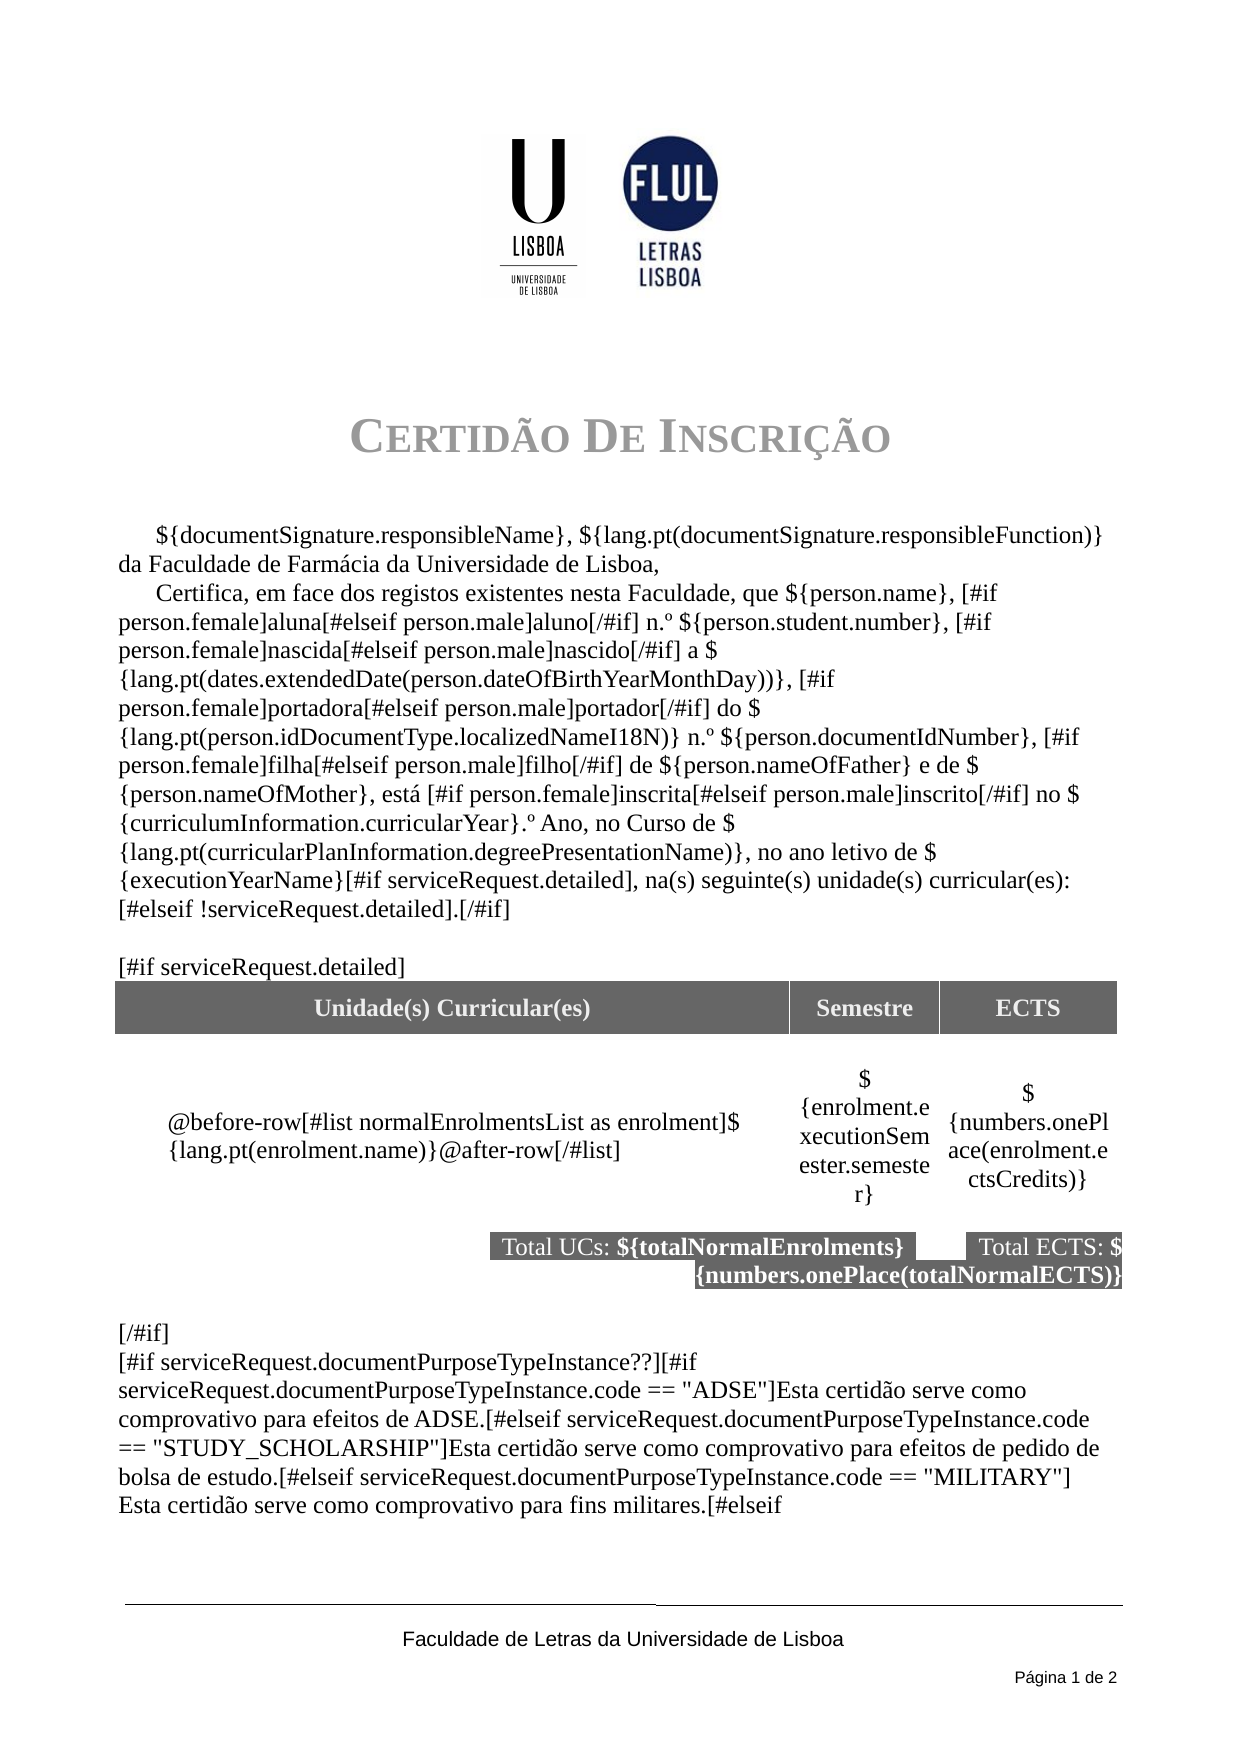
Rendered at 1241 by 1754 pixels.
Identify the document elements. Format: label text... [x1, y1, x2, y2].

picture [480, 128, 755, 298]
table_header Unidade(s) Curricular(es) [115, 981, 789, 1034]
text [/#if] [118, 1318, 1122, 1347]
table_cell ${numbers.onePlace(enrolment.ectsCredits)} [940, 1034, 1117, 1213]
text Esta certidão serve como comprovativo para fins militares.[#elseif [118, 1490, 1122, 1519]
table_cell @before-row[#list normalEnrolmentsList as enrolment]${lang.pt(enrolment.name)}@after-row[/#list] [115, 1034, 789, 1213]
text Certidão De Inscrição [118, 406, 1122, 463]
text Certifica, em face dos registos existentes nesta Faculdade, que ${person.name}, [#if person.female]aluna[#elseif person.male]aluno[/#if] n.º ${person.student.number}, [#if person.female]nascida[#elseif person.male]nascido[/#if] a ${lang.pt(dates.extendedDate(person.dateOfBirthYearMonthDay))}, [#if person.female]portadora[#elseif person.male]portador[/#if] do ${lang.pt(person.idDocumentType.localizedNameI18N)} n.º ${person.documentIdNumber}, [#if person.female]filha[#elseif person.male]filho[/#if] de ${person.nameOfFather} e de ${person.nameOfMother}, está [#if person.female]inscrita[#elseif person.male]inscrito[/#if] no ${curriculumInformation.curricularYear}.º Ano, no Curso de ${lang.pt(curricularPlanInformation.degreePresentationName)}, no ano letivo de ${executionYearName}[#if serviceRequest.detailed], na(s) seguinte(s) unidade(s) curricular(es):[#elseif !serviceRequest.detailed].[/#if] [118, 578, 1122, 923]
text [#if serviceRequest.documentPurposeTypeInstance??][#if serviceRequest.documentPurposeTypeInstance.code == "ADSE"]Esta certidão serve como comprovativo para efeitos de ADSE.[#elseif serviceRequest.documentPurposeTypeInstance.code == "STUDY_SCHOLARSHIP"]Esta certidão serve como comprovativo para efeitos de pedido de bolsa de estudo.[#elseif serviceRequest.documentPurposeTypeInstance.code == "MILITARY"] [118, 1347, 1122, 1490]
text [#if serviceRequest.detailed] [118, 952, 1122, 981]
text Total UCs: ${totalNormalEnrolments} Total ECTS: ${numbers.onePlace(totalNormalECTS)} [118, 1232, 1122, 1289]
table_cell ${enrolment.executionSemester.semester} [790, 1034, 939, 1213]
table_header Semestre [790, 981, 939, 1034]
text ${documentSignature.responsibleName}, ${lang.pt(documentSignature.responsibleFunction)} da Faculdade de Farmácia da Universidade de Lisboa, [118, 521, 1122, 578]
table_header ECTS [940, 981, 1117, 1034]
